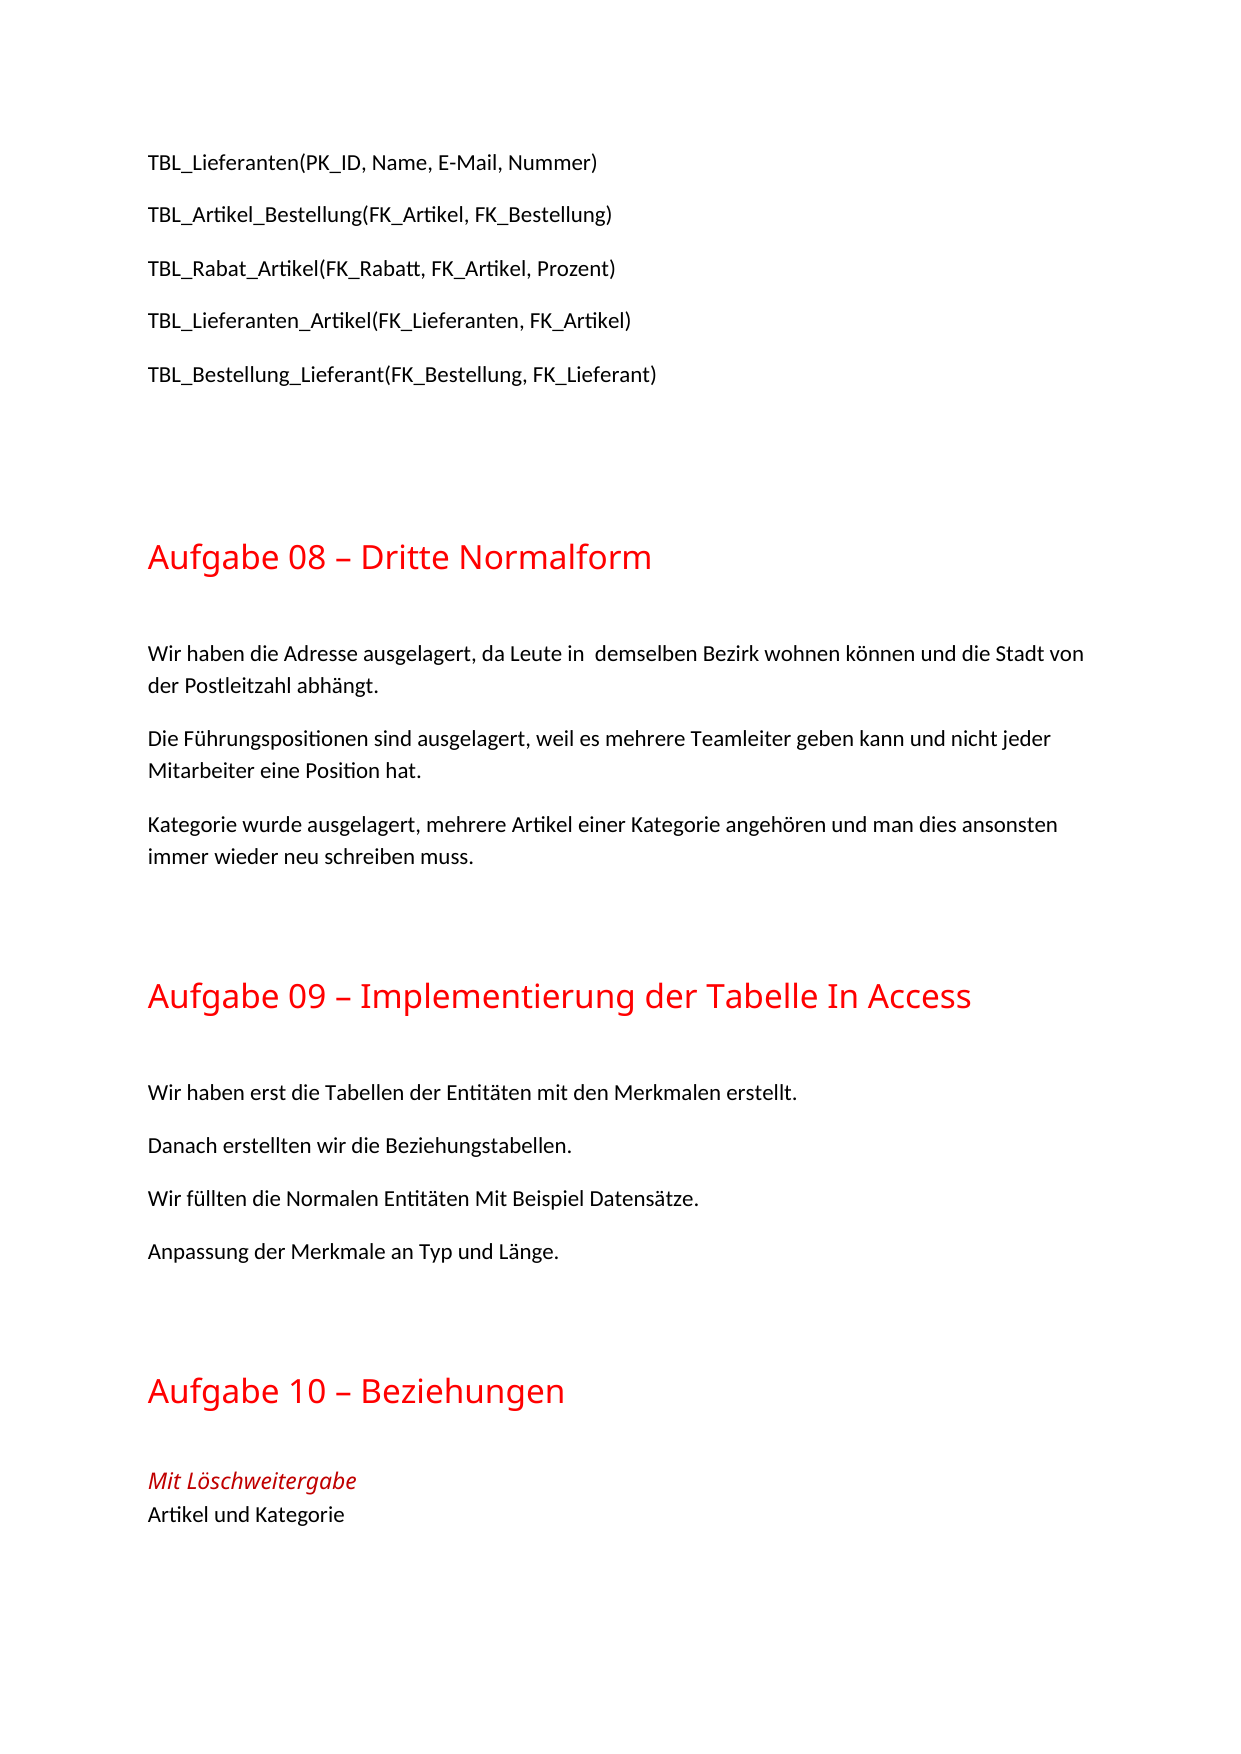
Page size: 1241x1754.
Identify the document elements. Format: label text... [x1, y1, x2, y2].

text TBL_Artikel_Bestellung(FK_Artikel, FK_Bestellung) [148, 201, 1093, 229]
text Die Führungspositionen sind ausgelagert, weil es mehrere Teamleiter geben kann und nicht jeder Mitarbeiter eine Position hat. [148, 724, 1093, 785]
text TBL_Lieferanten_Artikel(FK_Lieferanten, FK_Artikel) [148, 307, 1093, 335]
text Kategorie wurde ausgelagert, mehrere Artikel einer Kategorie angehören und man dies ansonsten immer wieder neu schreiben muss. [148, 810, 1093, 870]
text Artikel und Kategorie [148, 1501, 1093, 1529]
text Wir haben die Adresse ausgelagert, da Leute in demselben Bezirk wohnen können und die Stadt von der Postleitzahl abhängt. [148, 639, 1093, 699]
subtitle Aufgabe 09 – Implementierung der Tabelle In Access [148, 973, 1093, 1018]
text Anpassung der Merkmale an Typ und Länge. [148, 1237, 1093, 1265]
subtitle Aufgabe 08 – Dritte Normalform [148, 534, 1093, 579]
text Wir haben erst die Tabellen der Entitäten mit den Merkmalen erstellt. [148, 1078, 1093, 1106]
text Wir füllten die Normalen Entitäten Mit Beispiel Datensätze. [148, 1184, 1093, 1212]
text TBL_Lieferanten(PK_ID, Name, E-Mail, Nummer) [148, 148, 1093, 176]
subtitle Aufgabe 10 – Beziehungen [148, 1368, 1093, 1414]
text TBL_Rabat_Artikel(FK_Rabatt, FK_Artikel, Prozent) [148, 254, 1093, 282]
text TBL_Bestellung_Lieferant(FK_Bestellung, FK_Lieferant) [148, 360, 1093, 388]
text Danach erstellten wir die Beziehungstabellen. [148, 1131, 1093, 1159]
subtitle Mit Löschweitergabe [148, 1465, 1093, 1496]
